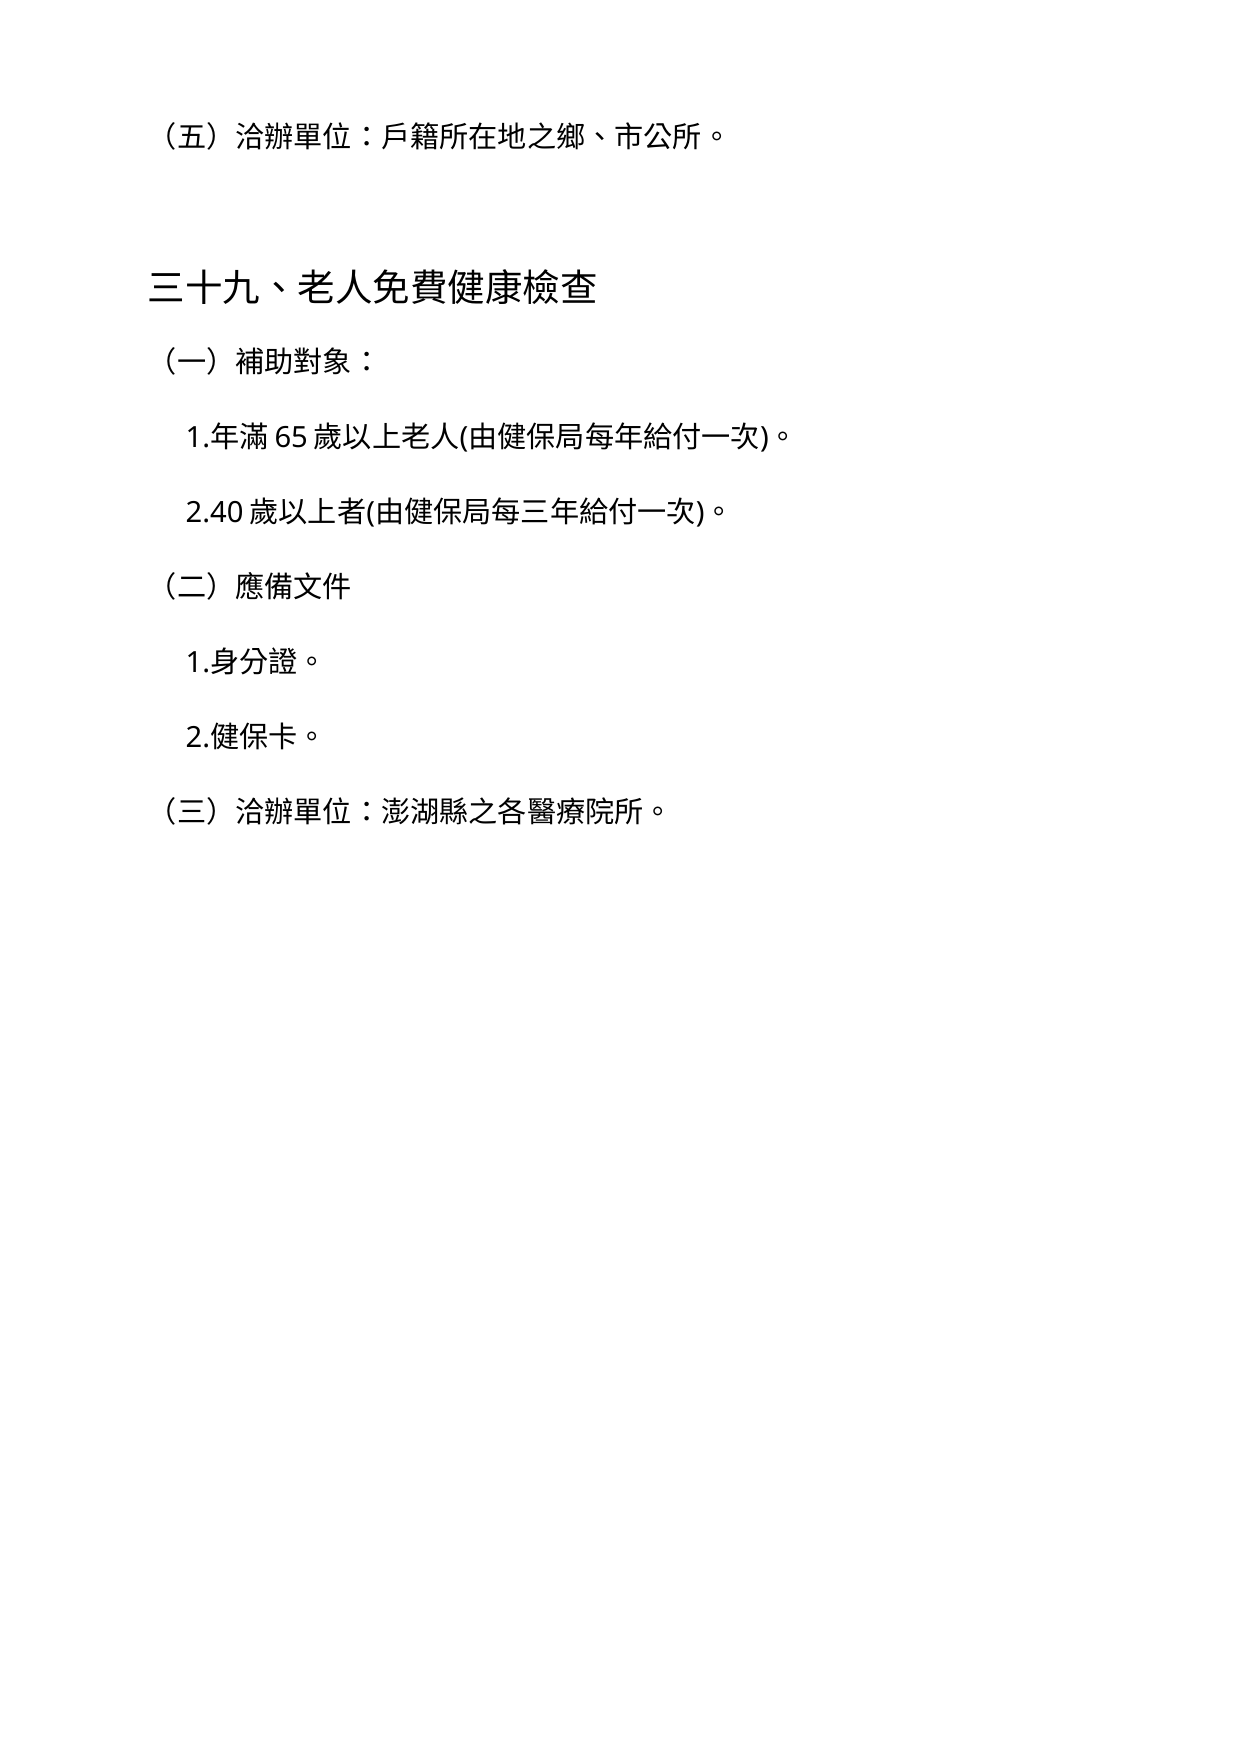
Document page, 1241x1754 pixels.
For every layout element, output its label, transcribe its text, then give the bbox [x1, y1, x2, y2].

text 三十九、老人免費健康檢查 [148, 247, 1092, 322]
text （三）洽辦單位：澎湖縣之各醫療院所。 [148, 772, 1092, 847]
text 1.身分證。 [148, 622, 1092, 697]
text 2.健保卡。 [148, 697, 1092, 772]
text （一）補助對象： [148, 322, 1092, 397]
text （二）應備文件 [148, 547, 1092, 622]
text 1.年滿65歲以上老人(由健保局每年給付一次)。 [148, 397, 1092, 472]
text 2.40歲以上者(由健保局每三年給付一次)。 [148, 472, 1092, 547]
text （五）洽辦單位：戶籍所在地之鄉、市公所。 [148, 97, 1092, 172]
